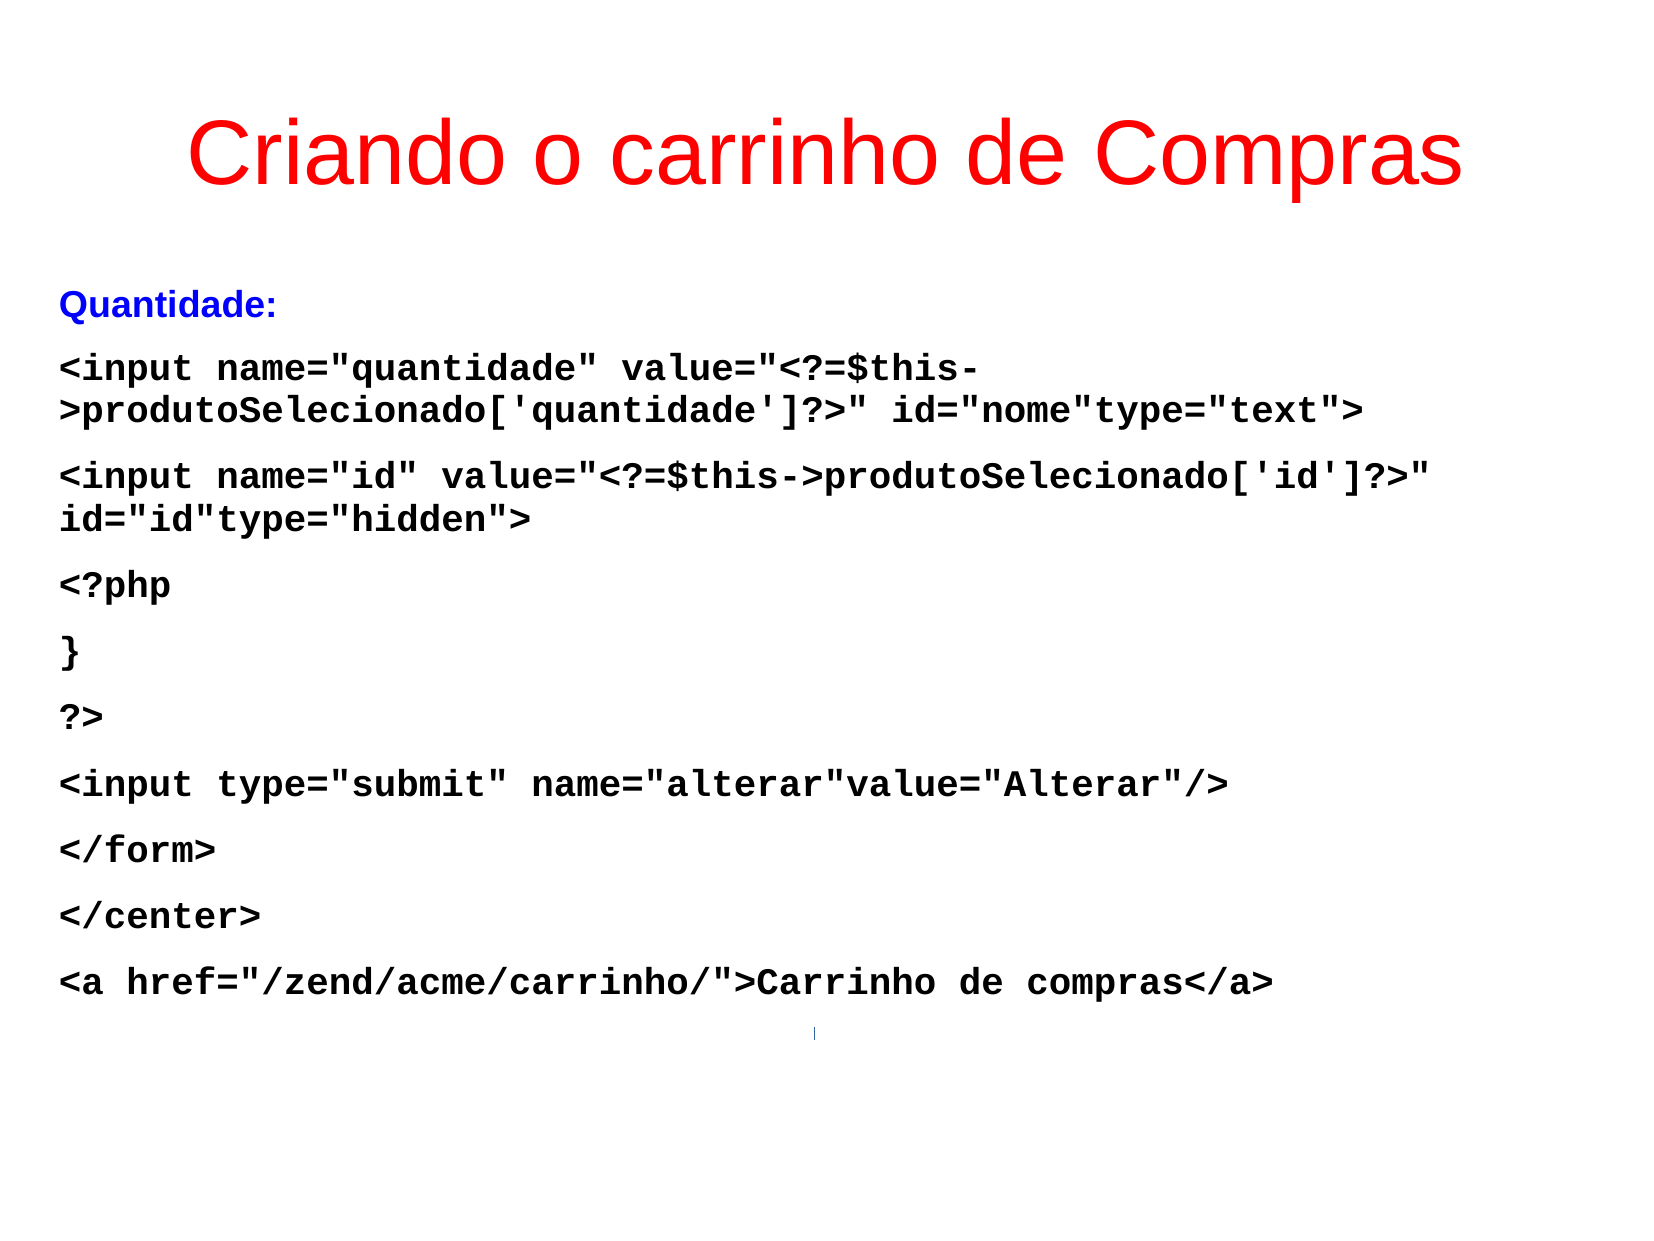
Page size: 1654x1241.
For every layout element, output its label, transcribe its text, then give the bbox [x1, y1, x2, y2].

title Criando o carrinho de Compras [82, 49, 1571, 257]
list Quantidade: <input name="quantidade" value="<?=$this->produtoSelecionado['quantidade']?>" id="nome"type="text"> <input name="id" value="<?=$this->produtoSelecionado['id']?>" id="id"type="hidden"> <?php } ?> <input type="submit" name="alterar"value="Alterar"/> </form> </center> <a href="/zend/acme/carrinho/">Carrinho de compras</a> [59, 283, 1607, 1182]
